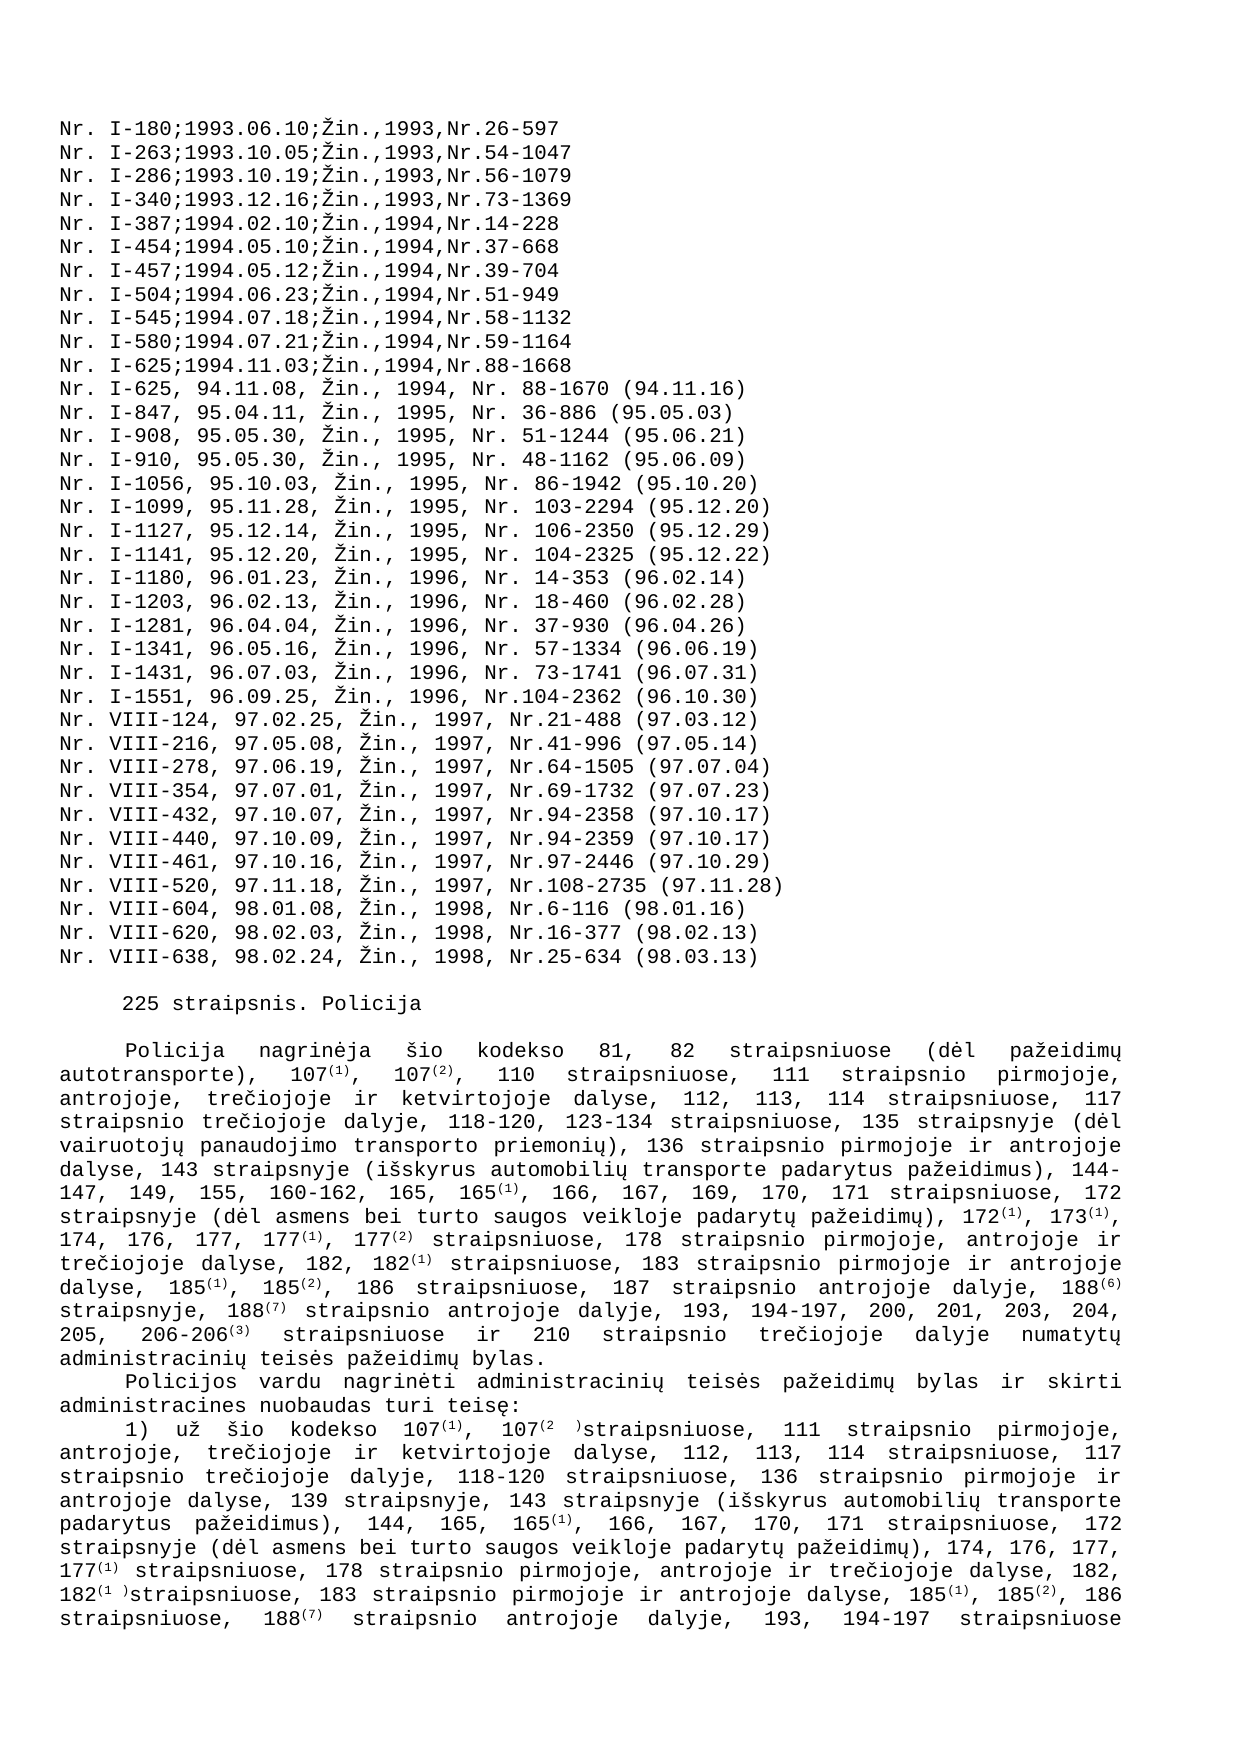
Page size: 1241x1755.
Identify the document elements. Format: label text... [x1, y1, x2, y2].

text Nr. I-1551, 96.09.25, Žin., 1996, Nr.104-2362 (96.10.30) [59, 686, 1122, 709]
text Nr. I-180;1993.06.10;Žin.,1993,Nr.26-597 [59, 118, 1122, 142]
text Nr. I-454;1994.05.10;Žin.,1994,Nr.37-668 [59, 236, 1122, 260]
text Nr. VIII-520, 97.11.18, Žin., 1997, Nr.108-2735 (97.11.28) [59, 875, 1122, 898]
text Nr. I-457;1994.05.12;Žin.,1994,Nr.39-704 [59, 260, 1122, 284]
text Nr. VIII-354, 97.07.01, Žin., 1997, Nr.69-1732 (97.07.23) [59, 780, 1122, 804]
text Nr. I-1203, 96.02.13, Žin., 1996, Nr. 18-460 (96.02.28) [59, 591, 1122, 615]
text Nr. I-1099, 95.11.28, Žin., 1995, Nr. 103-2294 (95.12.20) [59, 496, 1122, 520]
text Nr. I-1056, 95.10.03, Žin., 1995, Nr. 86-1942 (95.10.20) [59, 473, 1122, 496]
text Nr. I-1431, 96.07.03, Žin., 1996, Nr. 73-1741 (96.07.31) [59, 662, 1122, 686]
text Nr. I-504;1994.06.23;Žin.,1994,Nr.51-949 [59, 284, 1122, 307]
text Nr. I-580;1994.07.21;Žin.,1994,Nr.59-1164 [59, 331, 1122, 354]
text Nr. I-340;1993.12.16;Žin.,1993,Nr.73-1369 [59, 189, 1122, 213]
text Nr. VIII-216, 97.05.08, Žin., 1997, Nr.41-996 (97.05.14) [59, 733, 1122, 757]
text Nr. I-286;1993.10.19;Žin.,1993,Nr.56-1079 [59, 165, 1122, 189]
text Nr. VIII-432, 97.10.07, Žin., 1997, Nr.94-2358 (97.10.17) [59, 804, 1122, 827]
text Nr. I-387;1994.02.10;Žin.,1994,Nr.14-228 [59, 213, 1122, 236]
text 225 straipsnis. Policija [59, 993, 1122, 1017]
text Nr. I-263;1993.10.05;Žin.,1993,Nr.54-1047 [59, 142, 1122, 165]
text Policijos vardu nagrinėti administracinių teisės pažeidimų bylas ir skirti administracines nuobaudas turi teisę: [59, 1371, 1122, 1419]
text Nr. VIII-278, 97.06.19, Žin., 1997, Nr.64-1505 (97.07.04) [59, 757, 1122, 780]
text Nr. I-1141, 95.12.20, Žin., 1995, Nr. 104-2325 (95.12.22) [59, 544, 1122, 567]
text Nr. I-1341, 96.05.16, Žin., 1996, Nr. 57-1334 (96.06.19) [59, 638, 1122, 662]
text Nr. VIII-604, 98.01.08, Žin., 1998, Nr.6-116 (98.01.16) [59, 898, 1122, 922]
text Nr. VIII-124, 97.02.25, Žin., 1997, Nr.21-488 (97.03.12) [59, 709, 1122, 733]
text Nr. I-908, 95.05.30, Žin., 1995, Nr. 51-1244 (95.06.21) [59, 426, 1122, 449]
text Nr. I-625;1994.11.03;Žin.,1994,Nr.88-1668 [59, 354, 1122, 378]
text Nr. I-625, 94.11.08, Žin., 1994, Nr. 88-1670 (94.11.16) [59, 378, 1122, 402]
text Nr. I-1127, 95.12.14, Žin., 1995, Nr. 106-2350 (95.12.29) [59, 520, 1122, 544]
text Policija nagrinėja šio kodekso 81, 82 straipsniuose (dėl pažeidimų autotransporte), 107(1), 107(2), 110 straipsniuose, 111 straipsnio pirmojoje, antrojoje, trečiojoje ir ketvirtojoje dalyse, 112, 113, 114 straipsniuose, 117 straipsnio trečiojoje dalyje, 118-120, 123-134 straipsniuose, 135 straipsnyje (dėl vairuotojų panaudojimo transporto priemonių), 136 straipsnio pirmojoje ir antrojoje dalyse, 143 straipsnyje (išskyrus automobilių transporte padarytus pažeidimus), 144-147, 149, 155, 160-162, 165, 165(1), 166, 167, 169, 170, 171 straipsniuose, 172 straipsnyje (dėl asmens bei turto saugos veikloje padarytų pažeidimų), 172(1), 173(1), 174, 176, 177, 177(1), 177(2) straipsniuose, 178 straipsnio pirmojoje, antrojoje ir trečiojoje dalyse, 182, 182(1) straipsniuose, 183 straipsnio pirmojoje ir antrojoje dalyse, 185(1), 185(2), 186 straipsniuose, 187 straipsnio antrojoje dalyje, 188(6) straipsnyje, 188(7) straipsnio antrojoje dalyje, 193, 194-197, 200, 201, 203, 204, 205, 206-206(3) straipsniuose ir 210 straipsnio trečiojoje dalyje numatytų administracinių teisės pažeidimų bylas. [59, 1040, 1122, 1371]
text Nr. VIII-620, 98.02.03, Žin., 1998, Nr.16-377 (98.02.13) [59, 922, 1122, 946]
text Nr. I-847, 95.04.11, Žin., 1995, Nr. 36-886 (95.05.03) [59, 402, 1122, 426]
text Nr. VIII-638, 98.02.24, Žin., 1998, Nr.25-634 (98.03.13) [59, 946, 1122, 969]
text Nr. VIII-440, 97.10.09, Žin., 1997, Nr.94-2359 (97.10.17) [59, 827, 1122, 851]
text Nr. VIII-461, 97.10.16, Žin., 1997, Nr.97-2446 (97.10.29) [59, 851, 1122, 875]
text Nr. I-910, 95.05.30, Žin., 1995, Nr. 48-1162 (95.06.09) [59, 449, 1122, 473]
text Nr. I-545;1994.07.18;Žin.,1994,Nr.58-1132 [59, 307, 1122, 331]
text 1) už šio kodekso 107(1), 107(2 )straipsniuose, 111 straipsnio pirmojoje, antrojoje, trečiojoje ir ketvirtojoje dalyse, 112, 113, 114 straipsniuose, 117 straipsnio trečiojoje dalyje, 118-120 straipsniuose, 136 straipsnio pirmojoje ir antrojoje dalyse, 139 straipsnyje, 143 straipsnyje (išskyrus automobilių transporte padarytus pažeidimus), 144, 165, 165(1), 166, 167, 170, 171 straipsniuose, 172 straipsnyje (dėl asmens bei turto saugos veikloje padarytų pažeidimų), 174, 176, 177, 177(1) straipsniuose, 178 straipsnio pirmojoje, antrojoje ir trečiojoje dalyse, 182, 182(1 )straipsniuose, 183 straipsnio pirmojoje ir antrojoje dalyse, 185(1), 185(2), 186 straipsniuose, 188(7) straipsnio antrojoje dalyje, 193, 194-197 straipsniuose [59, 1419, 1122, 1631]
text Nr. I-1180, 96.01.23, Žin., 1996, Nr. 14-353 (96.02.14) [59, 567, 1122, 591]
text Nr. I-1281, 96.04.04, Žin., 1996, Nr. 37-930 (96.04.26) [59, 615, 1122, 638]
